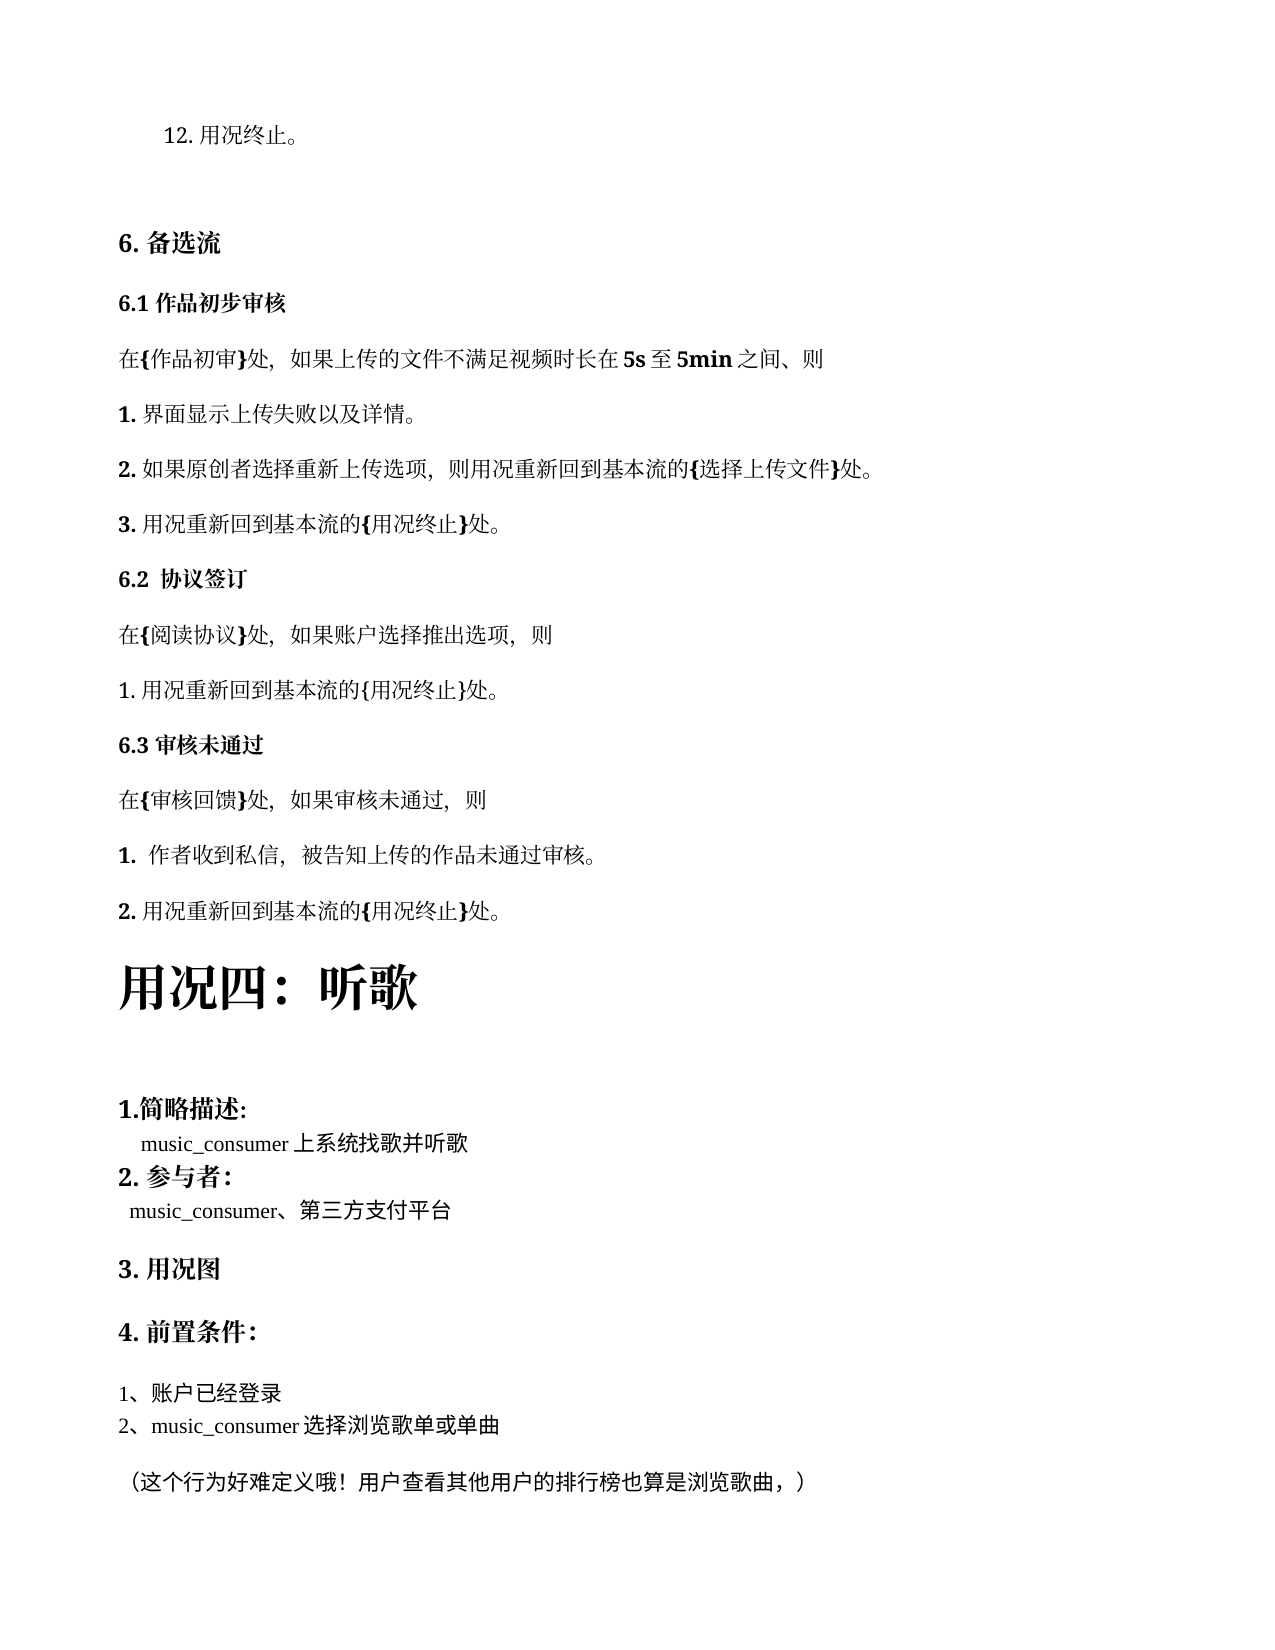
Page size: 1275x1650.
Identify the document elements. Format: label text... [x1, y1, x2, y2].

text 3. 用况图 [118, 1250, 1157, 1286]
text 1. 作者收到私信，被告知上传的作品未通过审核。 [118, 839, 1157, 870]
text 1. 用况重新回到基本流的{用况终止}处。 [118, 673, 1157, 705]
text music_consumer上系统找歌并听歌 [118, 1126, 1157, 1157]
text 12. 用况终止。 [118, 118, 1157, 150]
text 4. 前置条件： [118, 1313, 1157, 1349]
text 3. 用况重新回到基本流的{用况终止}处。 [118, 507, 1157, 539]
text 在{审核回馈}处，如果审核未通过，则 [118, 783, 1157, 815]
text 6.2 协议签订 [118, 563, 1157, 594]
text （这个行为好难定义哦！用户查看其他用户的排行榜也算是浏览歌曲，） [118, 1465, 1157, 1496]
text 2. 参与者： [118, 1157, 1157, 1193]
text 在{阅读协议}处，如果账户选择推出选项，则 [118, 618, 1157, 649]
text 6. 备选流 [118, 224, 1157, 260]
text 6.3 审核未通过 [118, 728, 1157, 760]
text 在{作品初审}处，如果上传的文件不满足视频时长在5s至5min之间、则 [118, 342, 1157, 373]
text 1.简略描述: [118, 1089, 1157, 1126]
text 用况四：听歌 [118, 949, 1157, 1021]
text 1、账户已经登录 [118, 1376, 1157, 1408]
text 2. 如果原创者选择重新上传选项，则用况重新回到基本流的{选择上传文件}处。 [118, 452, 1157, 484]
text 2、music_consumer选择浏览歌单或单曲 [118, 1408, 1157, 1439]
text 1. 界面显示上传失败以及详情。 [118, 397, 1157, 429]
text music_consumer、第三方支付平台 [118, 1193, 1157, 1225]
text 6.1 作品初步审核 [118, 287, 1157, 318]
text 2. 用况重新回到基本流的{用况终止}处。 [118, 894, 1157, 926]
